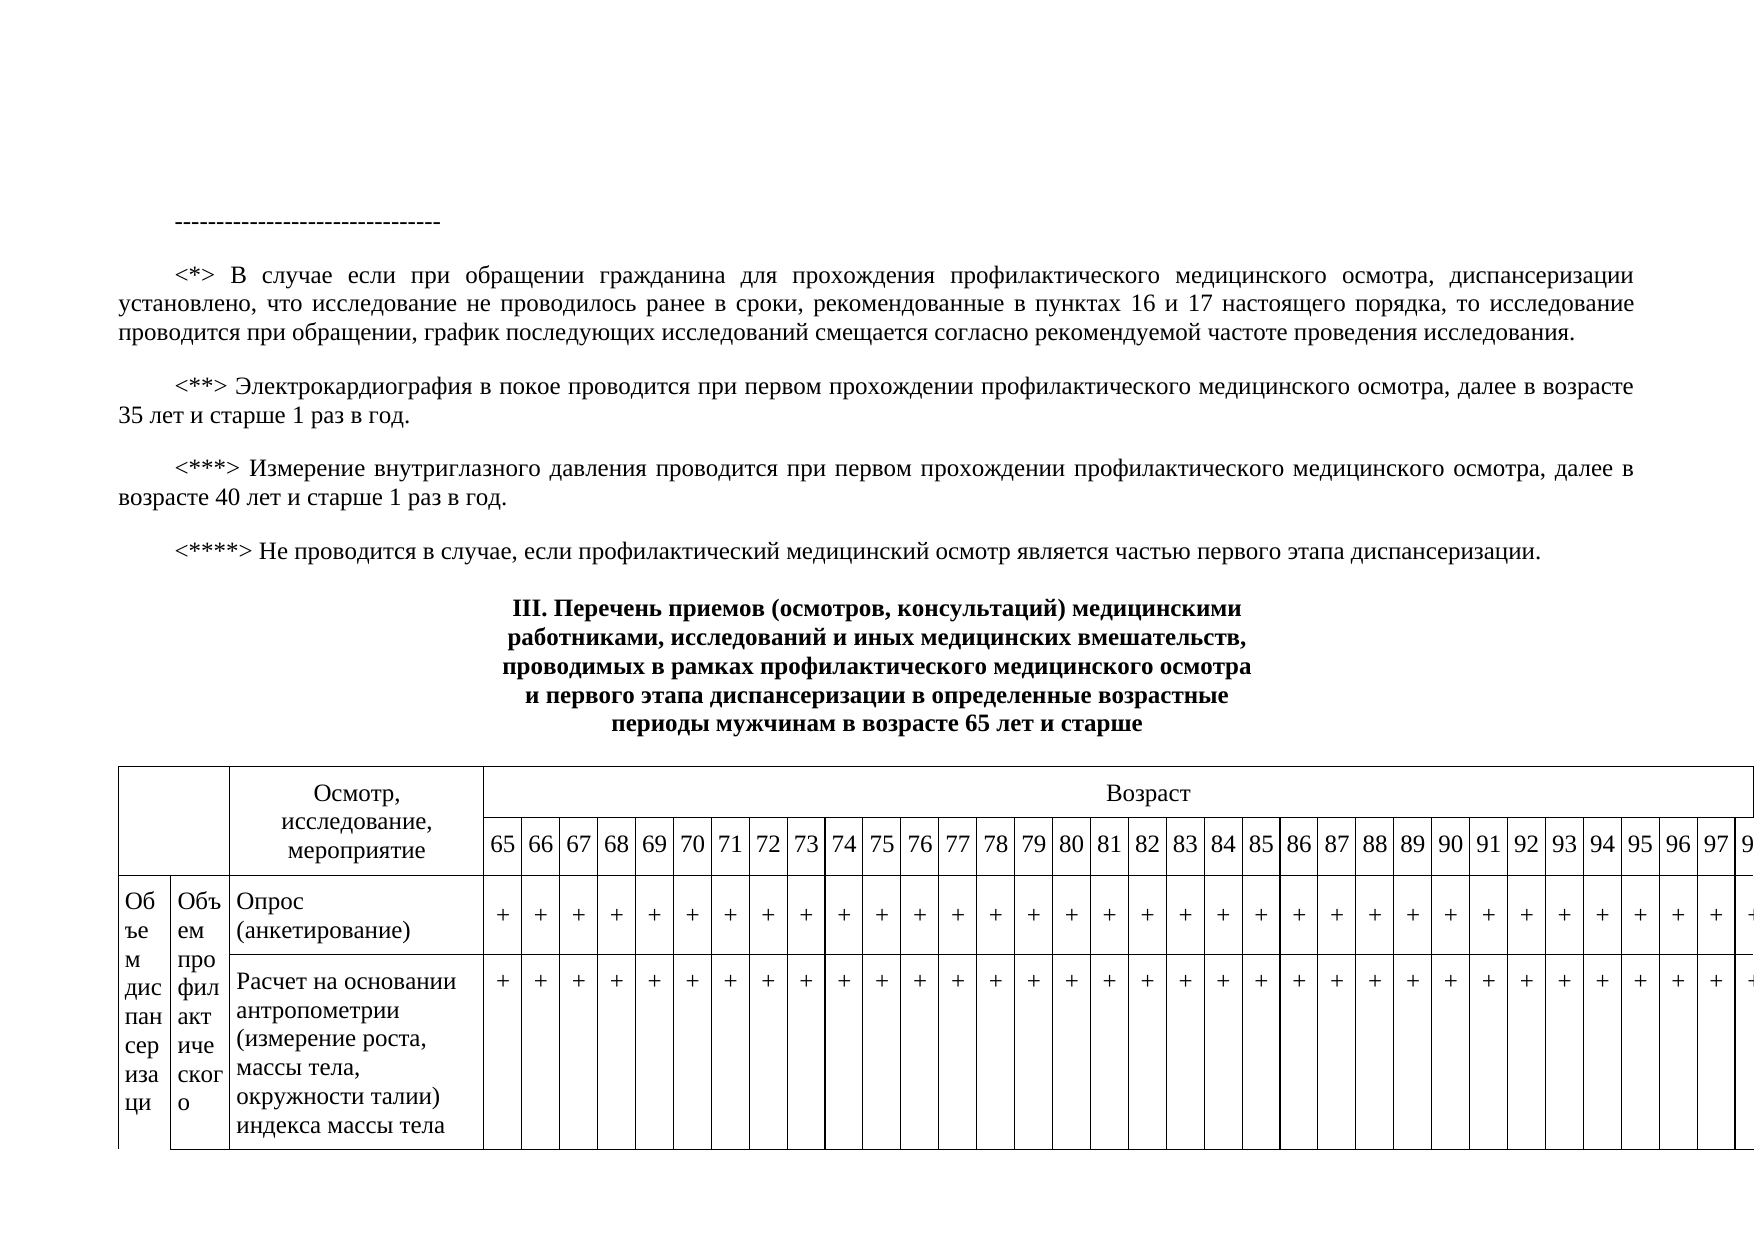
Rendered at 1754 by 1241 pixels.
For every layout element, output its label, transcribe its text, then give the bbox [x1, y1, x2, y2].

text <****> Не проводится в случае, если профилактический медицинский осмотр является частью первого этапа диспансеризации. [118, 536, 1636, 565]
table_cell + [1053, 955, 1090, 1149]
table_cell 97 [1698, 818, 1734, 874]
table_cell + [1736, 954, 1754, 1149]
table_cell + [1129, 876, 1166, 954]
text -------------------------------- [118, 206, 1636, 235]
table_cell + [939, 955, 976, 1149]
table_cell 85 [1243, 818, 1279, 874]
table_cell + [484, 876, 521, 954]
table_cell + [1015, 955, 1052, 1149]
table_cell 80 [1053, 818, 1090, 874]
table_cell 83 [1167, 818, 1204, 874]
table_cell 90 [1432, 818, 1469, 874]
table_cell + [1508, 955, 1545, 1149]
table_header Осмотр, исследование, мероприятие [230, 767, 483, 874]
title III. Перечень приемов (осмотров, консультаций) медицинскими [118, 593, 1636, 622]
table_cell + [1432, 955, 1469, 1149]
table_cell + [901, 955, 938, 1149]
table_cell + [826, 955, 862, 1149]
table_cell 72 [750, 818, 787, 874]
table_cell + [674, 876, 711, 954]
table_cell + [1584, 876, 1621, 954]
table_cell 89 [1394, 818, 1431, 874]
table_cell + [1205, 955, 1242, 1149]
table_cell 70 [674, 818, 711, 874]
table_cell + [1015, 876, 1052, 954]
table_cell + [1622, 955, 1659, 1149]
table_cell 94 [1584, 818, 1621, 874]
table_cell + [1546, 955, 1583, 1149]
table_cell + [522, 876, 559, 954]
text <***> Измерение внутриглазного давления проводится при первом прохождении профилактического медицинского осмотра, далее в возрасте 40 лет и старше 1 раз в год. [118, 453, 1636, 511]
table_cell + [1091, 955, 1128, 1149]
table_cell 81 [1091, 818, 1128, 874]
table_cell + [1356, 876, 1393, 954]
table_cell + [1432, 876, 1469, 954]
table_cell + [826, 876, 862, 954]
title работниками, исследований и иных медицинских вмешательств, [118, 622, 1636, 651]
title периоды мужчинам в возрасте 65 лет и старше [118, 708, 1636, 737]
table_cell 93 [1546, 818, 1583, 874]
table_cell 98 [1736, 818, 1754, 874]
table_cell + [1698, 955, 1734, 1149]
table_cell + [1243, 876, 1279, 954]
table_cell 73 [788, 818, 824, 874]
table_cell + [1318, 955, 1355, 1149]
table_cell 78 [977, 818, 1014, 874]
table_cell + [863, 955, 900, 1149]
table_cell + [560, 876, 597, 954]
table_cell + [712, 955, 749, 1149]
table_cell 82 [1129, 818, 1166, 874]
title и первого этапа диспансеризации в определенные возрастные [118, 680, 1636, 708]
table_cell 86 [1281, 818, 1317, 874]
table_header Возраст [484, 767, 1753, 817]
table_cell + [1660, 876, 1697, 954]
table_cell 74 [826, 818, 862, 874]
table_cell + [598, 955, 635, 1149]
table_cell + [598, 876, 635, 954]
table_cell 87 [1318, 818, 1355, 874]
table_cell + [484, 955, 521, 1149]
table_cell 95 [1622, 818, 1659, 874]
table_cell + [1470, 876, 1507, 954]
table_cell + [674, 955, 711, 1149]
table_cell + [1281, 955, 1317, 1149]
table_cell + [1243, 955, 1279, 1149]
table_cell + [1281, 876, 1317, 954]
table_cell + [750, 955, 787, 1149]
table_cell 77 [939, 818, 976, 874]
table_cell + [901, 876, 938, 954]
table_cell 71 [712, 818, 749, 874]
table_cell Расчет на основании антропометрии (измерение роста, массы тела, окружности талии) индекса массы тела [230, 955, 483, 1149]
table_cell 76 [901, 818, 938, 874]
table_cell Объем профилактического [171, 876, 229, 1149]
table_cell + [636, 955, 673, 1149]
table_cell + [522, 955, 559, 1149]
table_cell 69 [636, 818, 673, 874]
table_header [119, 767, 229, 874]
table_cell + [939, 876, 976, 954]
table_cell + [788, 955, 824, 1149]
table_cell + [712, 876, 749, 954]
table_cell 92 [1508, 818, 1545, 874]
table_cell + [1394, 876, 1431, 954]
table_cell 68 [598, 818, 635, 874]
table_cell + [863, 876, 900, 954]
table_cell + [788, 876, 824, 954]
table_cell 79 [1015, 818, 1052, 874]
table_cell + [1394, 955, 1431, 1149]
table_cell + [1129, 955, 1166, 1149]
table_cell 84 [1205, 818, 1242, 874]
table_cell + [1318, 876, 1355, 954]
text <*> В случае если при обращении гражданина для прохождения профилактического медицинского осмотра, диспансеризации установлено, что исследование не проводилось ранее в сроки, рекомендованные в пунктах 16 и 17 настоящего порядка, то исследование проводится при обращении, график последующих исследований смещается согласно рекомендуемой частоте проведения исследования. [118, 260, 1636, 346]
table_cell + [1053, 876, 1090, 954]
table_cell + [636, 876, 673, 954]
table_cell + [1091, 876, 1128, 954]
table_cell + [750, 876, 787, 954]
table_cell + [1508, 876, 1545, 954]
table_cell + [977, 955, 1014, 1149]
table_cell + [1167, 876, 1204, 954]
table_cell 66 [522, 818, 559, 874]
table_cell + [1698, 876, 1734, 954]
table_cell + [1622, 876, 1659, 954]
table_cell + [1584, 955, 1621, 1149]
table_cell + [977, 876, 1014, 954]
table_cell + [1660, 955, 1697, 1149]
table_cell 91 [1470, 818, 1507, 874]
table_cell 88 [1356, 818, 1393, 874]
table_cell 75 [863, 818, 900, 874]
table_cell + [560, 955, 597, 1149]
table_cell + [1356, 955, 1393, 1149]
table_cell + [1546, 876, 1583, 954]
title проводимых в рамках профилактического медицинского осмотра [118, 651, 1636, 680]
table_cell 96 [1660, 818, 1697, 874]
text <**> Электрокардиография в покое проводится при первом прохождении профилактического медицинского осмотра, далее в возрасте 35 лет и старше 1 раз в год. [118, 371, 1636, 428]
table_cell + [1205, 876, 1242, 954]
table_cell + [1470, 955, 1507, 1149]
table_cell + [1167, 955, 1204, 1149]
table_cell Опрос (анкетирование) [230, 876, 483, 954]
table_cell Объем диспансеризаци [119, 876, 170, 1149]
table_cell 65 [484, 818, 521, 874]
table_cell 67 [560, 818, 597, 874]
table_cell + [1736, 875, 1754, 954]
